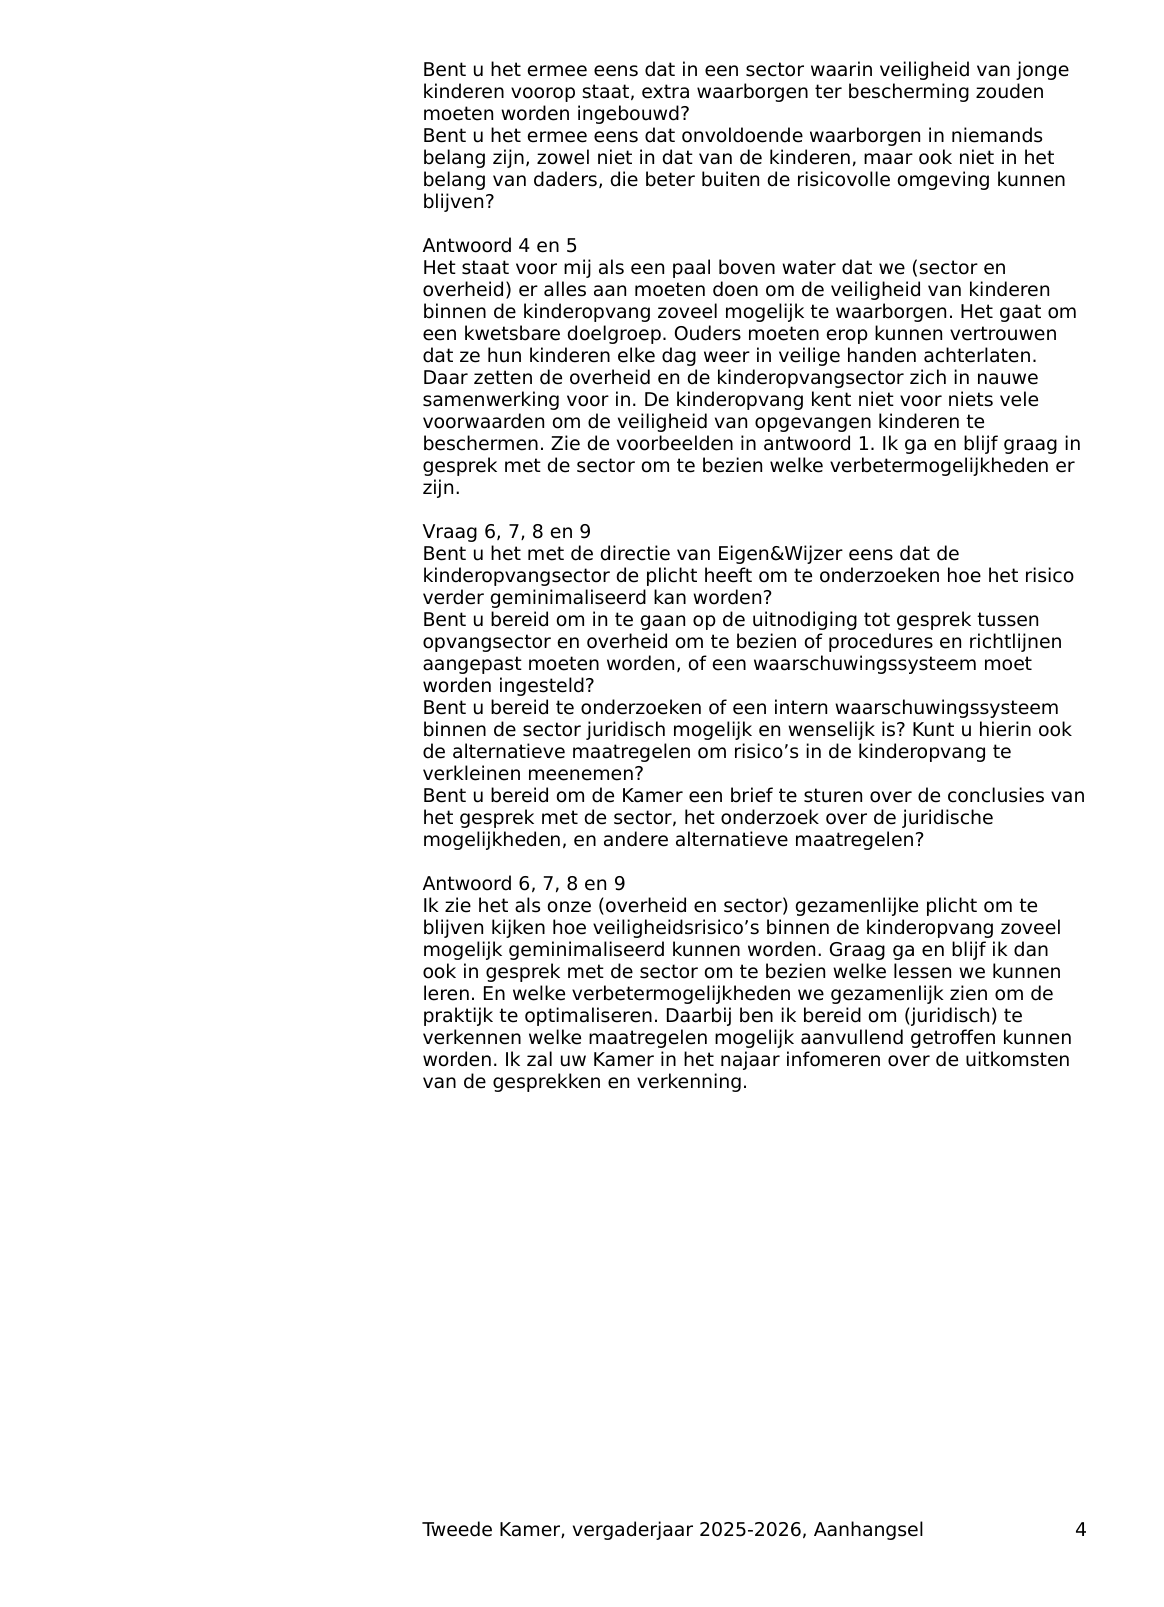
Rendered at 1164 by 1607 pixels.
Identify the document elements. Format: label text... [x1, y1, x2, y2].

text Bent u het ermee eens dat onvoldoende waarborgen in niemands belang zijn, zowel niet in dat van de kinderen, maar ook niet in het belang van daders, die beter buiten de risicovolle omgeving kunnen blijven? [422, 125, 1087, 213]
text Antwoord 4 en 5 [422, 235, 1087, 257]
text Ik zie het als onze (overheid en sector) gezamenlijke plicht om te blijven kijken hoe veiligheidsrisico’s binnen de kinderopvang zoveel mogelijk geminimaliseerd kunnen worden. Graag ga en blijf ik dan ook in gesprek met de sector om te bezien welke lessen we kunnen leren. En welke verbetermogelijkheden we gezamenlijk zien om de praktijk te optimaliseren. Daarbij ben ik bereid om (juridisch) te verkennen welke maatregelen mogelijk aanvullend getroffen kunnen worden. Ik zal uw Kamer in het najaar infomeren over de uitkomsten van de gesprekken en verkenning. [422, 895, 1087, 1093]
text Bent u bereid om in te gaan op de uitnodiging tot gesprek tussen opvangsector en overheid om te bezien of procedures en richtlijnen aangepast moeten worden, of een waarschuwingssysteem moet worden ingesteld? [422, 609, 1087, 697]
text Antwoord 6, 7, 8 en 9 [422, 873, 1087, 895]
text Bent u bereid om de Kamer een brief te sturen over de conclusies van het gesprek met de sector, het onderzoek over de juridische mogelijkheden, en andere alternatieve maatregelen? [422, 785, 1087, 851]
text Bent u het met de directie van Eigen&Wijzer eens dat de kinderopvangsector de plicht heeft om te onderzoeken hoe het risico verder geminimaliseerd kan worden? [422, 543, 1087, 609]
text Het staat voor mij als een paal boven water dat we (sector en overheid) er alles aan moeten doen om de veiligheid van kinderen binnen de kinderopvang zoveel mogelijk te waarborgen. Het gaat om een kwetsbare doelgroep. Ouders moeten erop kunnen vertrouwen dat ze hun kinderen elke dag weer in veilige handen achterlaten. Daar zetten de overheid en de kinderopvangsector zich in nauwe samenwerking voor in. De kinderopvang kent niet voor niets vele voorwaarden om de veiligheid van opgevangen kinderen te beschermen. Zie de voorbeelden in antwoord 1. Ik ga en blijf graag in gesprek met de sector om te bezien welke verbetermogelijkheden er zijn. [422, 257, 1087, 499]
text Bent u bereid te onderzoeken of een intern waarschuwingssysteem binnen de sector juridisch mogelijk en wenselijk is? Kunt u hierin ook de alternatieve maatregelen om risico’s in de kinderopvang te verkleinen meenemen? [422, 697, 1087, 785]
text Bent u het ermee eens dat in een sector waarin veiligheid van jonge kinderen voorop staat, extra waarborgen ter bescherming zouden moeten worden ingebouwd? [422, 59, 1087, 125]
text Vraag 6, 7, 8 en 9 [422, 521, 1087, 543]
